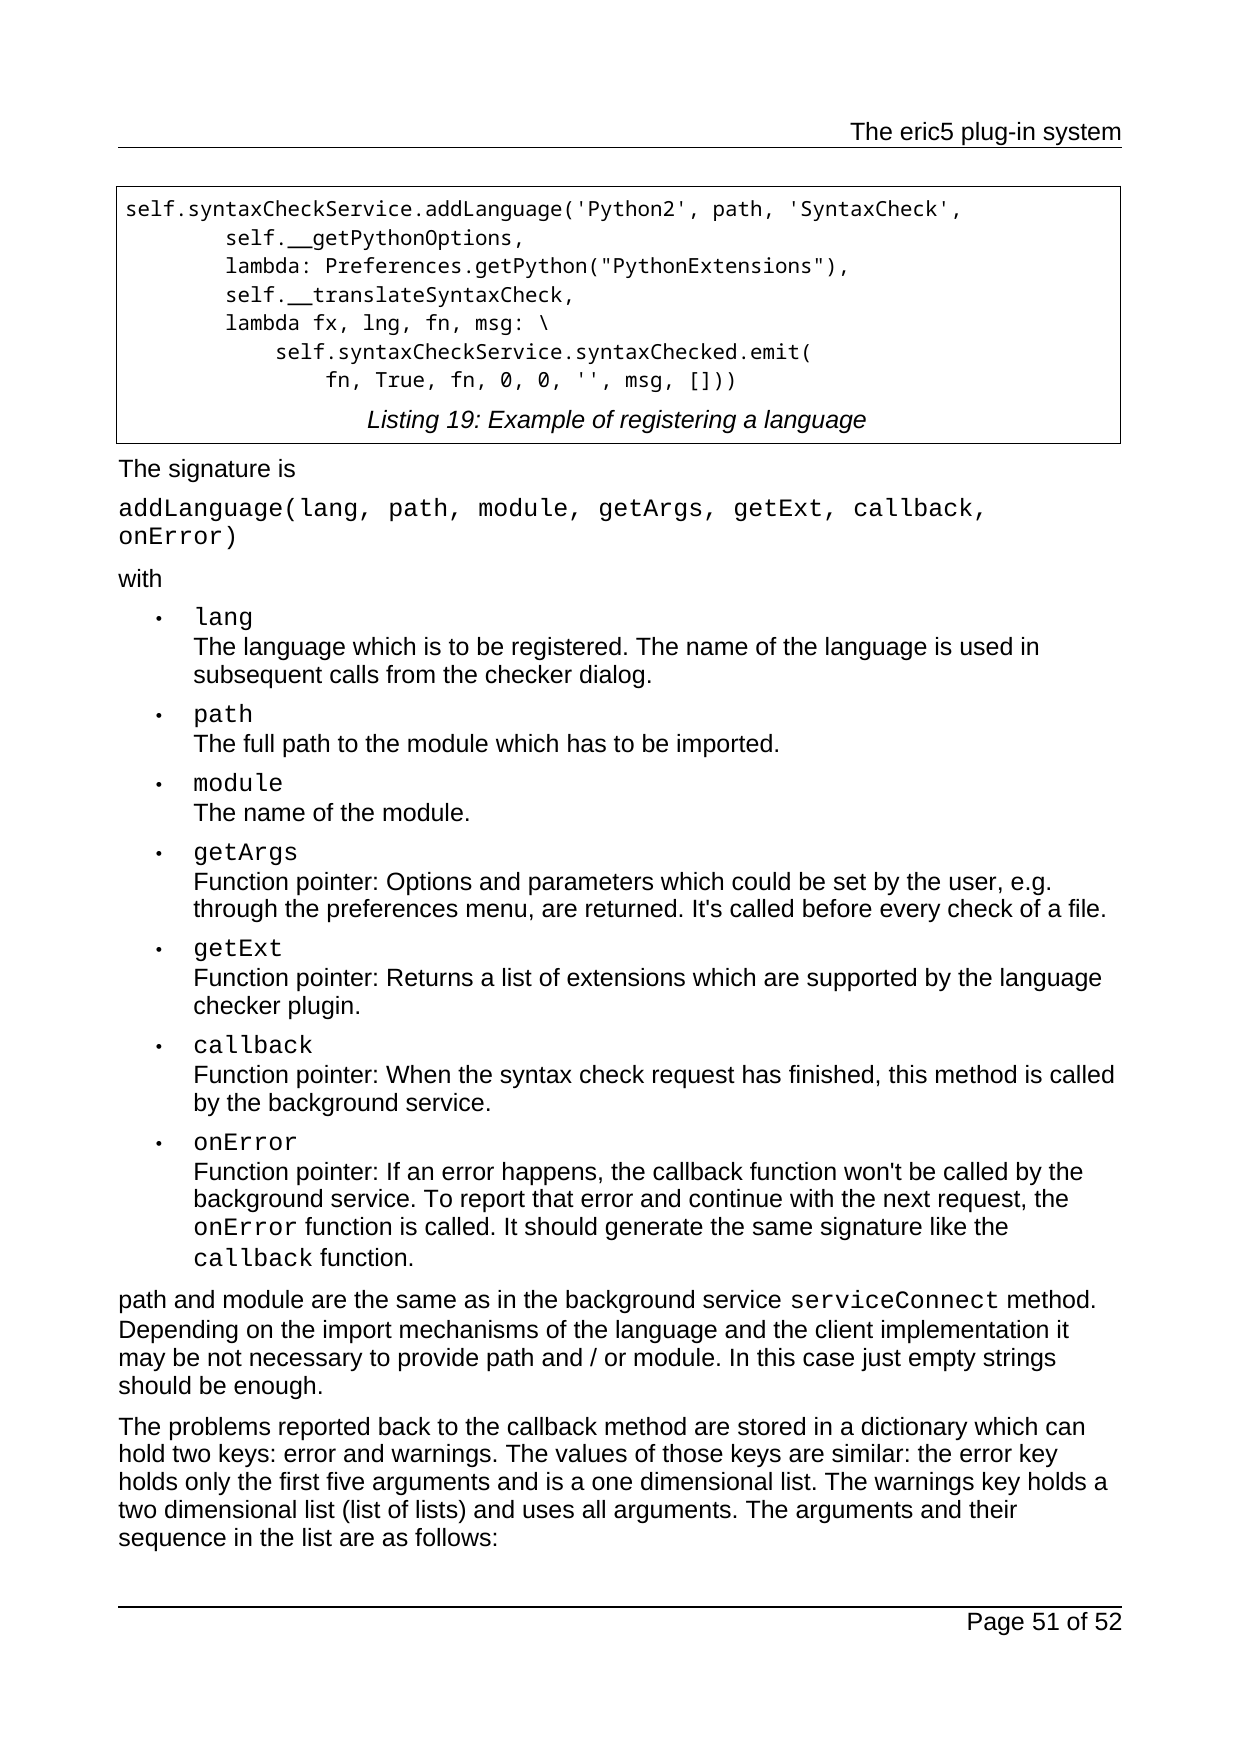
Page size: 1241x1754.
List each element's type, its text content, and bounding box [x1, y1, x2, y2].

text The signature is [117, 187, 1120, 443]
list self.syntaxCheckService.syntaxChecked.emit( [125, 337, 1112, 365]
list lang The language which is to be registered. The name of the language is used in subsequent calls from the checker dialog. [156, 605, 1122, 689]
text The signature is [118, 177, 1122, 483]
text path and module are the same as in the background service serviceConnect method. Depending on the import mechanisms of the language and the client implementation it may be not necessary to provide path and / or module. In this case just empty strings should be enough. [118, 1286, 1122, 1400]
list Listing 19: Example of registering a language [125, 406, 1112, 434]
list callback Function pointer: When the syntax check request has finished, this method is called by the background service. [156, 1032, 1122, 1117]
list getArgs Function pointer: Options and parameters which could be set by the user, e.g. through the preferences menu, are returned. It's called before every check of a file. [156, 839, 1122, 923]
list module The name of the module. [156, 770, 1122, 827]
text with [118, 564, 1122, 592]
list lambda: Preferences.getPython("PythonExtensions"), [125, 251, 1112, 280]
text addLanguage(lang, path, module, getArgs, getExt, callback, onError) [118, 495, 1122, 552]
list onError Function pointer: If an error happens, the callback function won't be called by the background service. To report that error and continue with the next request, the onError function is called. It should generate the same signature like the callback function. [156, 1129, 1122, 1273]
list lambda fx, lng, fn, msg: \ [125, 308, 1112, 337]
list self.__translateSyntaxCheck, [125, 280, 1112, 308]
text The problems reported back to the callback method are stored in a dictionary which can hold two keys: error and warnings. The values of those keys are similar: the error key holds only the first five arguments and is a one dimensional list. The warnings key holds a two dimensional list (list of lists) and uses all arguments. The arguments and their sequence in the list are as follows: [118, 1412, 1122, 1552]
list fn, True, fn, 0, 0, '', msg, [])) [125, 365, 1112, 394]
list getExt Function pointer: Returns a list of extensions which are supported by the language checker plugin. [156, 936, 1122, 1020]
list self.__getPythonOptions, [125, 223, 1112, 251]
list self.syntaxCheckService.addLanguage('Python2', path, 'SyntaxCheck', [125, 194, 1112, 223]
list path The full path to the module which has to be imported. [156, 702, 1122, 758]
